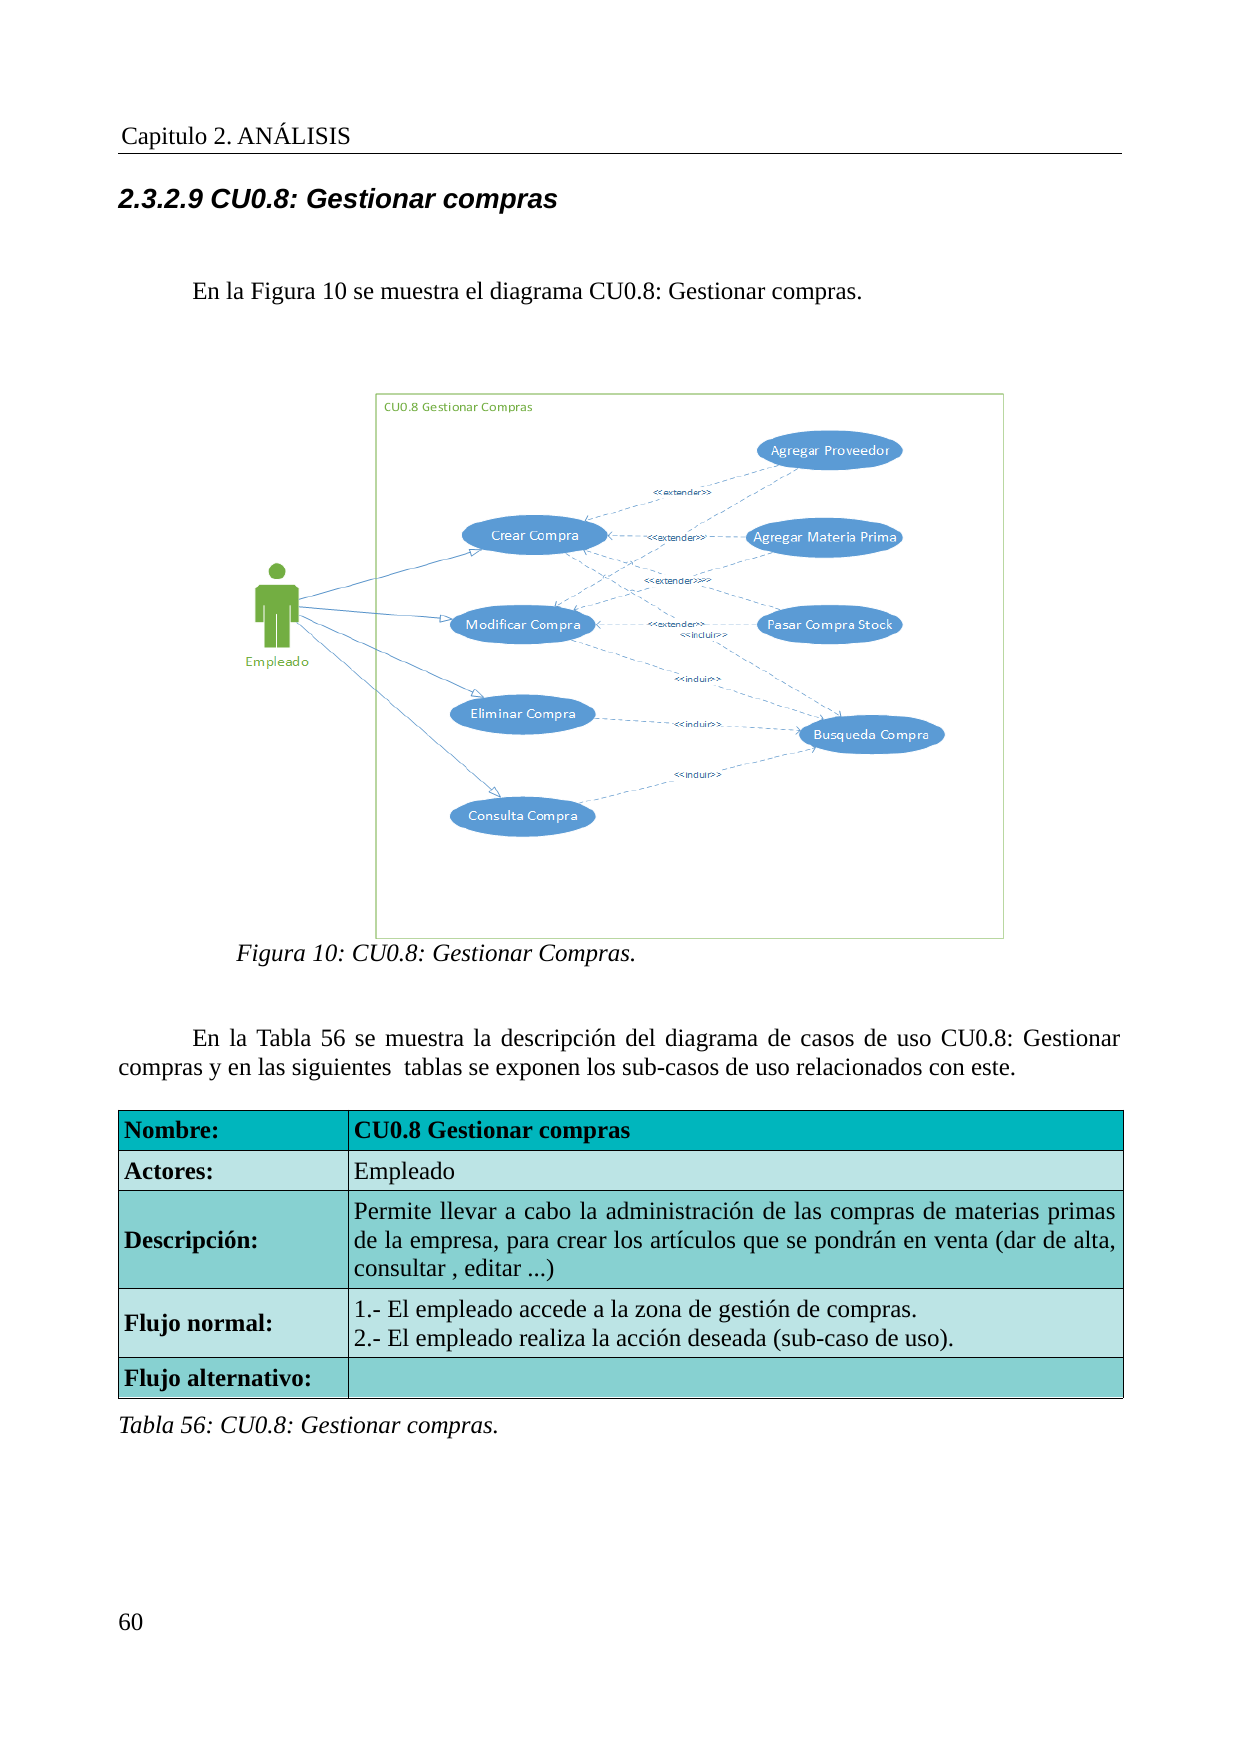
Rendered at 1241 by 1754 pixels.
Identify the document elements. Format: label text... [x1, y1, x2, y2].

table_cell Flujo normal: [119, 1289, 348, 1357]
text Figura 10: CU0.8: Gestionar Compras. [236, 939, 1004, 967]
table_cell Actores: [119, 1151, 348, 1190]
text En la Tabla 56 se muestra la descripción del diagrama de casos de uso CU0.8: Gestionar compras y en las siguientes tablas se exponen los sub-casos de uso relacionados con este. [118, 936, 1122, 1081]
table_cell [349, 1358, 1123, 1397]
picture [236, 393, 1004, 939]
table_cell Empleado [349, 1151, 1123, 1190]
text Tabla 56: CU0.8: Gestionar compras. [118, 1410, 1122, 1439]
text En la Figura 10 se muestra el diagrama CU0.8: Gestionar compras. [118, 276, 1122, 304]
table_cell 1.- El empleado accede a la zona de gestión de compras. 2.- El empleado realiza la acción deseada (sub-caso de uso). [349, 1289, 1123, 1357]
table_cell Permite llevar a cabo la administración de las compras de materias primas de la empresa, para crear los artículos que se pondrán en venta (dar de alta, consultar , editar ...) [349, 1191, 1123, 1288]
subtitle 2.3.2.9 CU0.8: Gestionar compras [118, 182, 1122, 214]
table_cell Flujo alternativo: [119, 1358, 348, 1397]
table_header Nombre: [119, 1111, 348, 1150]
table_cell Descripción: [119, 1191, 348, 1288]
table_header CU0.8 Gestionar compras [349, 1111, 1123, 1150]
